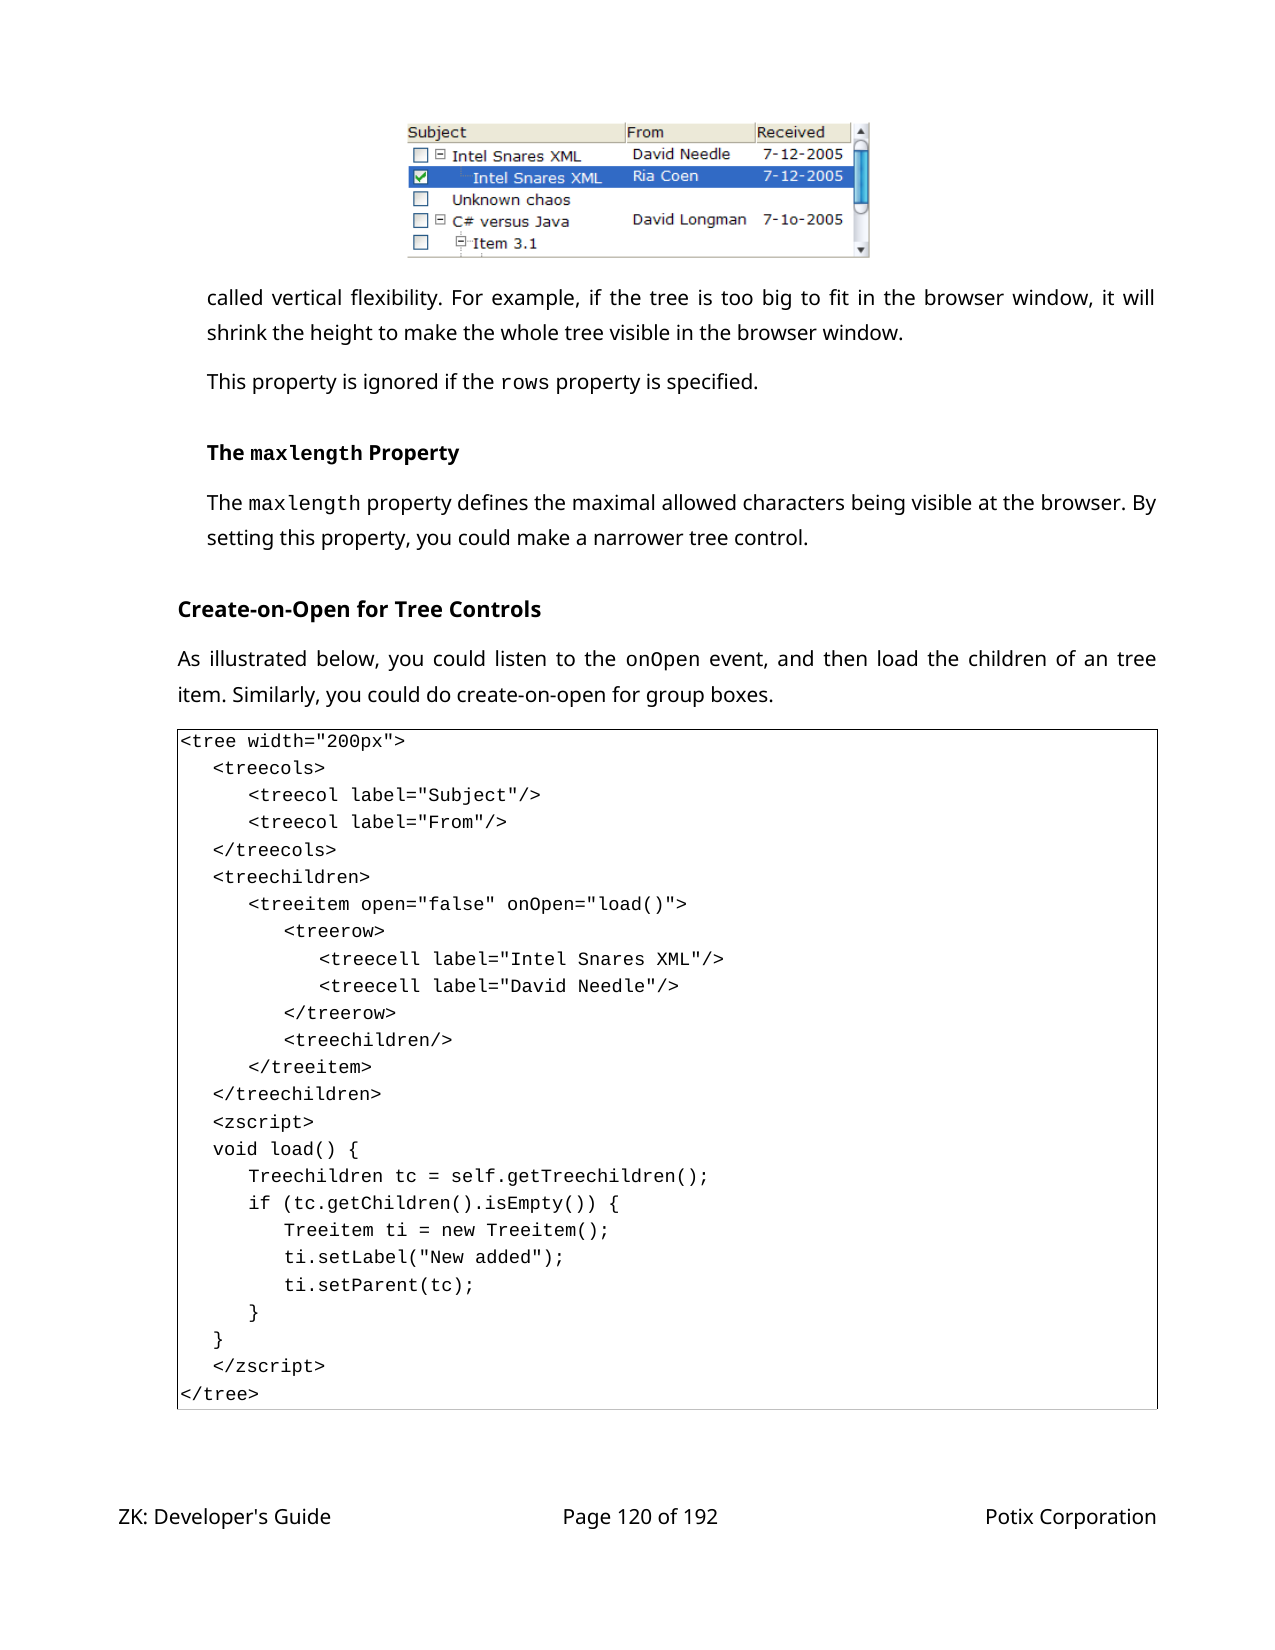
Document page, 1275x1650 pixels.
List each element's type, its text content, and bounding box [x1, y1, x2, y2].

text ti.setLabel("New added"); [178, 1245, 1157, 1270]
text The maxlength property defines the maximal allowed characters being visible at the browser. By setting this property, you could make a narrower tree control. [207, 488, 1157, 551]
subtitle The maxlength Property [207, 438, 1157, 467]
text <tree width="200px"> [178, 730, 1157, 753]
text Treechildren tc = self.getTreechildren(); [178, 1164, 1157, 1188]
text <treechildren/> [178, 1028, 1157, 1052]
text <treecell label="Intel Snares XML"/> [178, 946, 1157, 971]
picture [403, 118, 872, 259]
text </treechildren> [178, 1082, 1157, 1107]
text <treecol label="Subject"/> [178, 783, 1157, 807]
text </treerow> [178, 1001, 1157, 1025]
text </tree> [178, 1381, 1157, 1409]
text </zscript> [178, 1354, 1157, 1378]
text </treeitem> [178, 1055, 1157, 1079]
text } [178, 1327, 1157, 1351]
text This property is ignored if the rows property is specified. [207, 367, 1157, 396]
text ti.setParent(tc); [178, 1273, 1157, 1297]
text As illustrated below, you could listen to the onOpen event, and then load the children of an tree item. Similarly, you could do create-on-open for group boxes. [177, 644, 1157, 708]
text </treecols> [178, 838, 1157, 862]
text <zscript> [178, 1109, 1157, 1134]
text called vertical flexibility. For example, if the tree is too big to fit in the browser window, it will shrink the height to make the whole tree visible in the browser window. [207, 283, 1157, 347]
text <treecell label="David Needle"/> [178, 973, 1157, 998]
text <treechildren> [178, 865, 1157, 889]
text <treerow> [178, 919, 1157, 943]
text <treeitem open="false" onOpen="load()"> [178, 892, 1157, 916]
text } [178, 1300, 1157, 1324]
text if (tc.getChildren().isEmpty()) { [178, 1191, 1157, 1215]
text void load() { [178, 1137, 1157, 1161]
text Treeitem ti = new Treeitem(); [178, 1218, 1157, 1242]
text <treecols> [178, 756, 1157, 780]
subtitle Create-on-Open for Tree Controls [177, 594, 1157, 624]
text <treecol label="From"/> [178, 810, 1157, 835]
